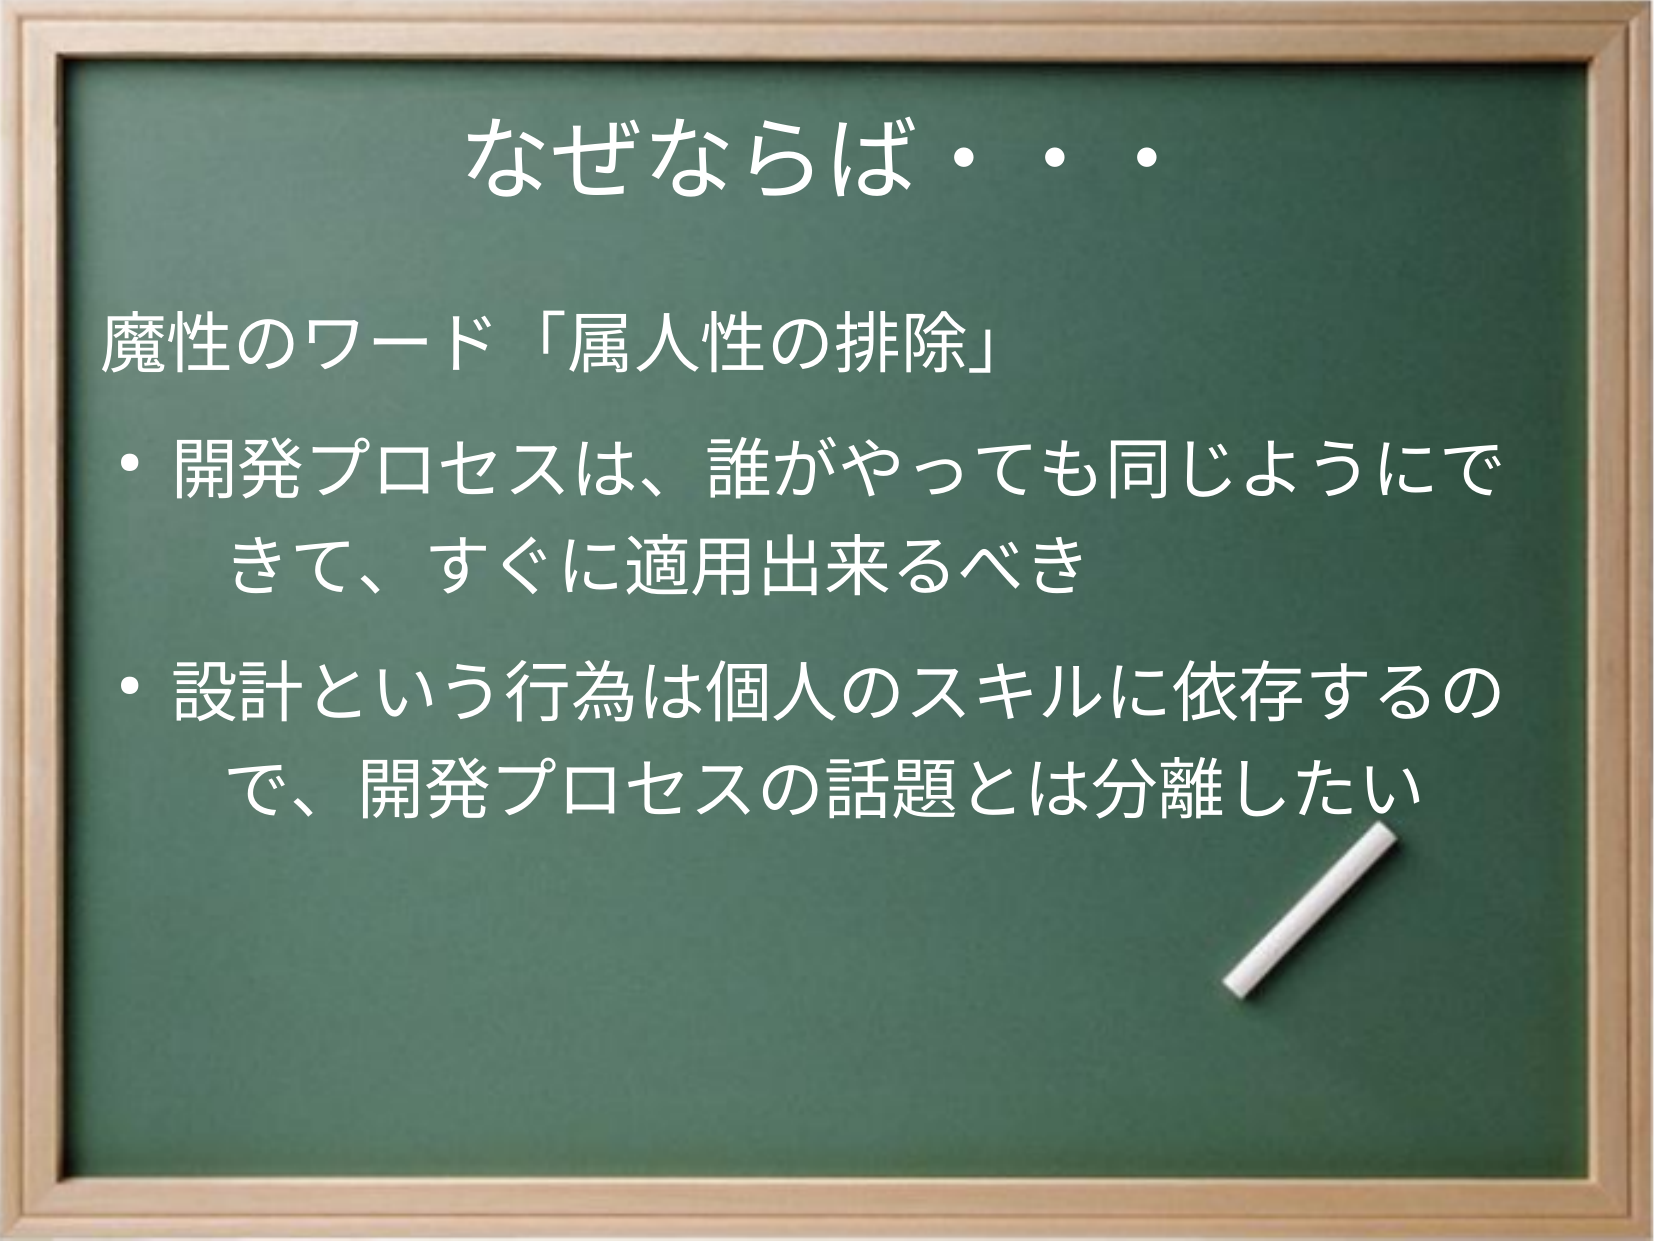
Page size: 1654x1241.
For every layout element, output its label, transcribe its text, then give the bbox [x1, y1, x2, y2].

list 魔性のワード「属人性の排除」 開発プロセスは、誰がやっても同じようにできて、すぐに適用出来るべき 設計という行為は個人のスキルに依存するので、開発プロセスの話題とは分離したい [82, 290, 1571, 1094]
title なぜならば・・・ [82, 56, 1571, 250]
picture [0, 0, 1654, 1241]
